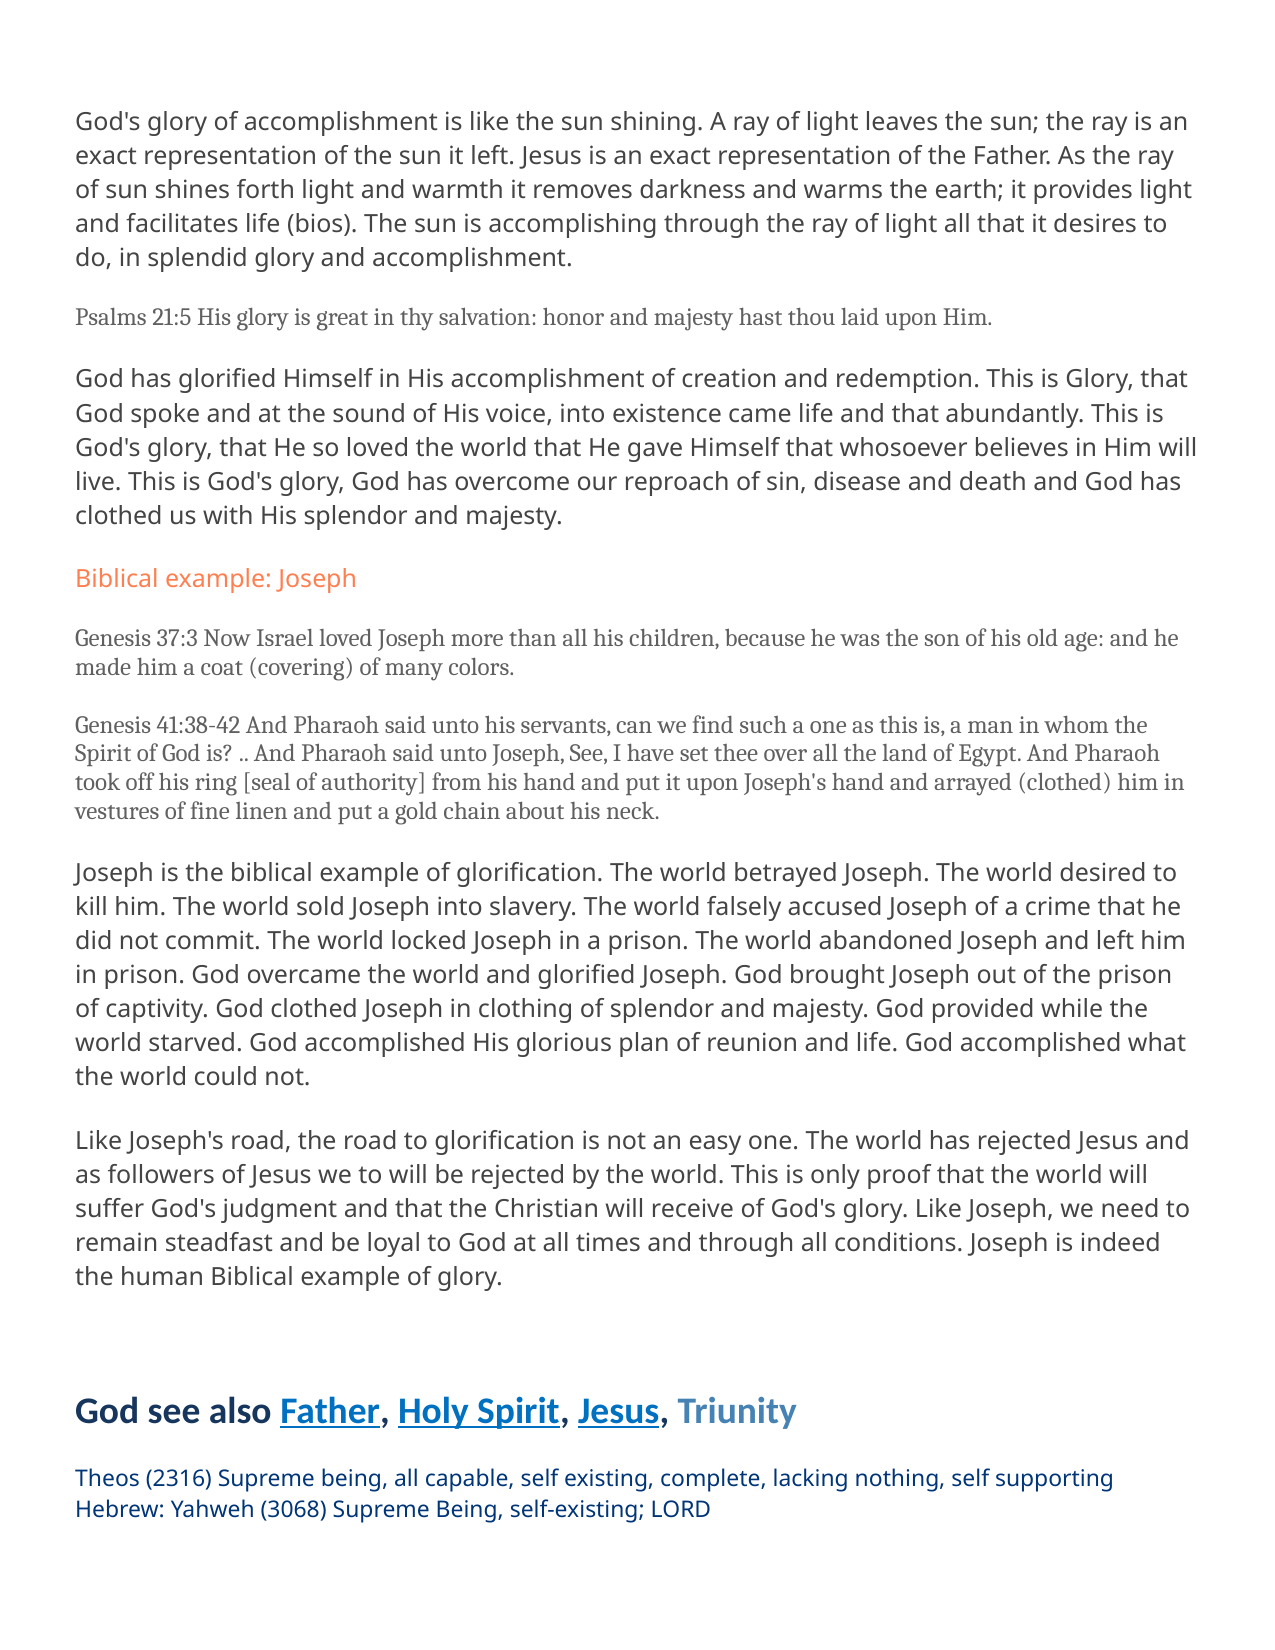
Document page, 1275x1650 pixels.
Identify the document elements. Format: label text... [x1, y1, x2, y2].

text Biblical example: Joseph [75, 561, 1200, 595]
text God has glorified Himself in His accomplishment of creation and redemption. This is Glory, that God spoke and at the sound of His voice, into existence came life and that abundantly. This is God's glory, that He so loved the world that He gave Himself that whosoever believes in Him will live. This is God's glory, God has overcome our reproach of sin, disease and death and God has clothed us with His splendor and majesty. [75, 361, 1200, 531]
text Theos (2316) Supreme being, all capable, self existing, complete, lacking nothing, self supporting Hebrew: Yahweh (3068) Supreme Being, self-existing; LORD [75, 1462, 1200, 1524]
text Joseph is the biblical example of glorification. The world betrayed Joseph. The world desired to kill him. The world sold Joseph into slavery. The world falsely accused Joseph of a crime that he did not commit. The world locked Joseph in a prison. The world abandoned Joseph and left him in prison. God overcame the world and glorified Joseph. God brought Joseph out of the prison of captivity. God clothed Joseph in clothing of splendor and majesty. God provided while the world starved. God accomplished His glorious plan of reunion and life. God accomplished what the world could not. [75, 855, 1200, 1093]
text Psalms 21:5 His glory is great in thy salvation: honor and majesty hast thou laid upon Him. [75, 303, 1200, 332]
text God's glory of accomplishment is like the sun shining. A ray of light leaves the sun; the ray is an exact representation of the sun it left. Jesus is an exact representation of the Father. As the ray of sun shines forth light and warmth it removes darkness and warms the earth; it provides light and facilitates life (bios). The sun is accomplishing through the ray of light all that it desires to do, in splendid glory and accomplishment. [75, 104, 1200, 274]
text Genesis 37:3 Now Israel loved Joseph more than all his children, because he was the son of his old age: and he made him a coat (covering) of many colors. [75, 624, 1200, 681]
text Like Joseph's road, the road to glorification is not an easy one. The world has rejected Jesus and as followers of Jesus we to will be rejected by the world. This is only proof that the world will suffer God's judgment and that the Christian will receive of God's glory. Like Joseph, we need to remain steadfast and be loyal to God at all times and through all conditions. Joseph is indeed the human Biblical example of glory. [75, 1122, 1200, 1293]
subtitle God see also Father, Holy Spirit, Jesus, Triunity [75, 1387, 1200, 1433]
text Genesis 41:38-42 And Pharaoh said unto his servants, can we find such a one as this is, a man in whom the Spirit of God is? .. And Pharaoh said unto Joseph, See, I have set thee over all the land of Egypt. And Pharaoh took off his ring [seal of authority] from his hand and put it upon Joseph's hand and arrayed (clothed) him in vestures of fine linen and put a gold chain about his neck. [75, 711, 1200, 826]
